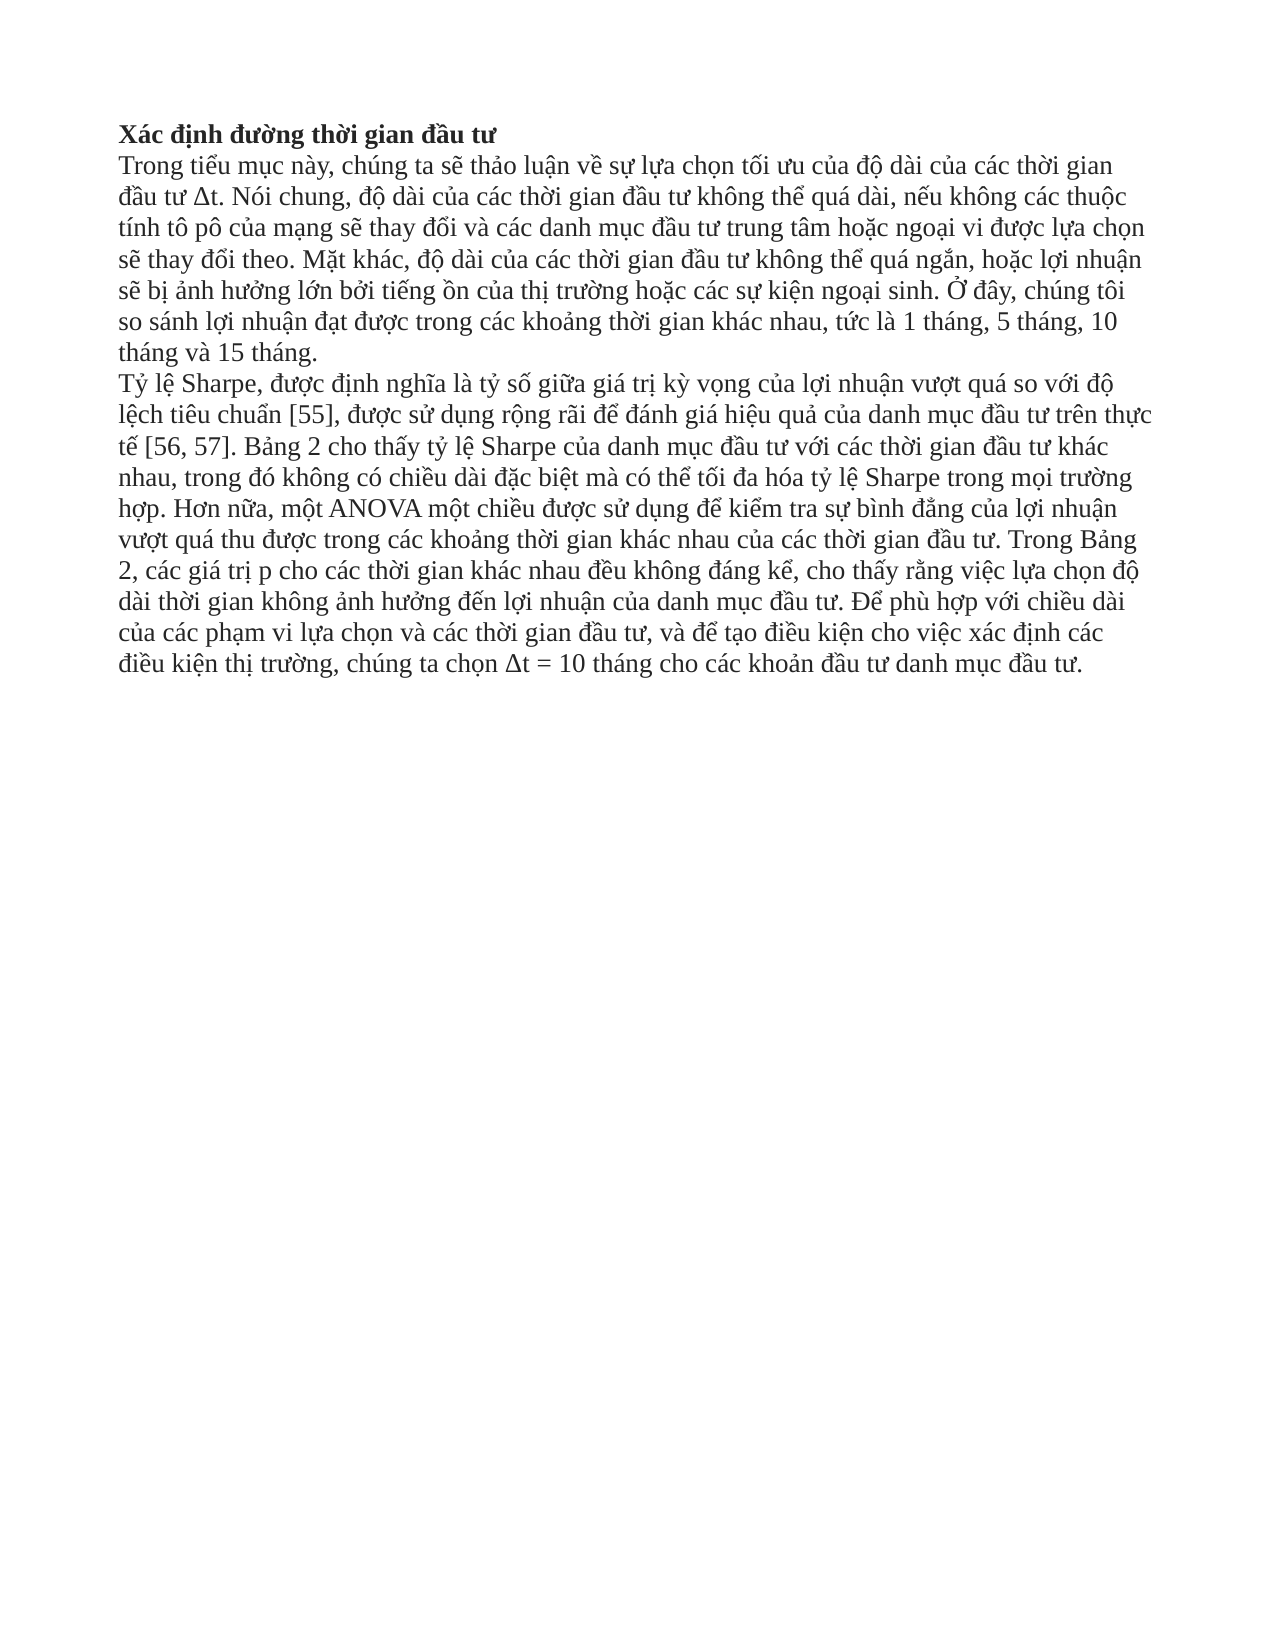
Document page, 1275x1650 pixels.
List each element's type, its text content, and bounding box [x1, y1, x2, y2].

text Tỷ lệ Sharpe, được định nghĩa là tỷ số giữa giá trị kỳ vọng của lợi nhuận vượt quá so với độ lệch tiêu chuẩn [55], được sử dụng rộng rãi để đánh giá hiệu quả của danh mục đầu tư trên thực tế [56, 57]. Bảng 2 cho thấy tỷ lệ Sharpe của danh mục đầu tư với các thời gian đầu tư khác nhau, trong đó không có chiều dài đặc biệt mà có thể tối đa hóa tỷ lệ Sharpe trong mọi trường hợp. Hơn nữa, một ANOVA một chiều được sử dụng để kiểm tra sự bình đẳng của lợi nhuận vượt quá thu được trong các khoảng thời gian khác nhau của các thời gian đầu tư. Trong Bảng 2, các giá trị p cho các thời gian khác nhau đều không đáng kể, cho thấy rằng việc lựa chọn độ dài thời gian không ảnh hưởng đến lợi nhuận của danh mục đầu tư. Để phù hợp với chiều dài của các phạm vi lựa chọn và các thời gian đầu tư, và để tạo điều kiện cho việc xác định các điều kiện thị trường, chúng ta chọn Δt = 10 tháng cho các khoản đầu tư danh mục đầu tư. [118, 367, 1157, 679]
text Xác định đường thời gian đầu tư [118, 118, 1157, 149]
text Trong tiểu mục này, chúng ta sẽ thảo luận về sự lựa chọn tối ưu của độ dài của các thời gian đầu tư Δt. Nói chung, độ dài của các thời gian đầu tư không thể quá dài, nếu không các thuộc tính tô pô của mạng sẽ thay đổi và các danh mục đầu tư trung tâm hoặc ngoại vi được lựa chọn sẽ thay đổi theo. Mặt khác, độ dài của các thời gian đầu tư không thể quá ngắn, hoặc lợi nhuận sẽ bị ảnh hưởng lớn bởi tiếng ồn của thị trường hoặc các sự kiện ngoại sinh. Ở đây, chúng tôi so sánh lợi nhuận đạt được trong các khoảng thời gian khác nhau, tức là 1 tháng, 5 tháng, 10 tháng và 15 tháng. [118, 149, 1157, 367]
